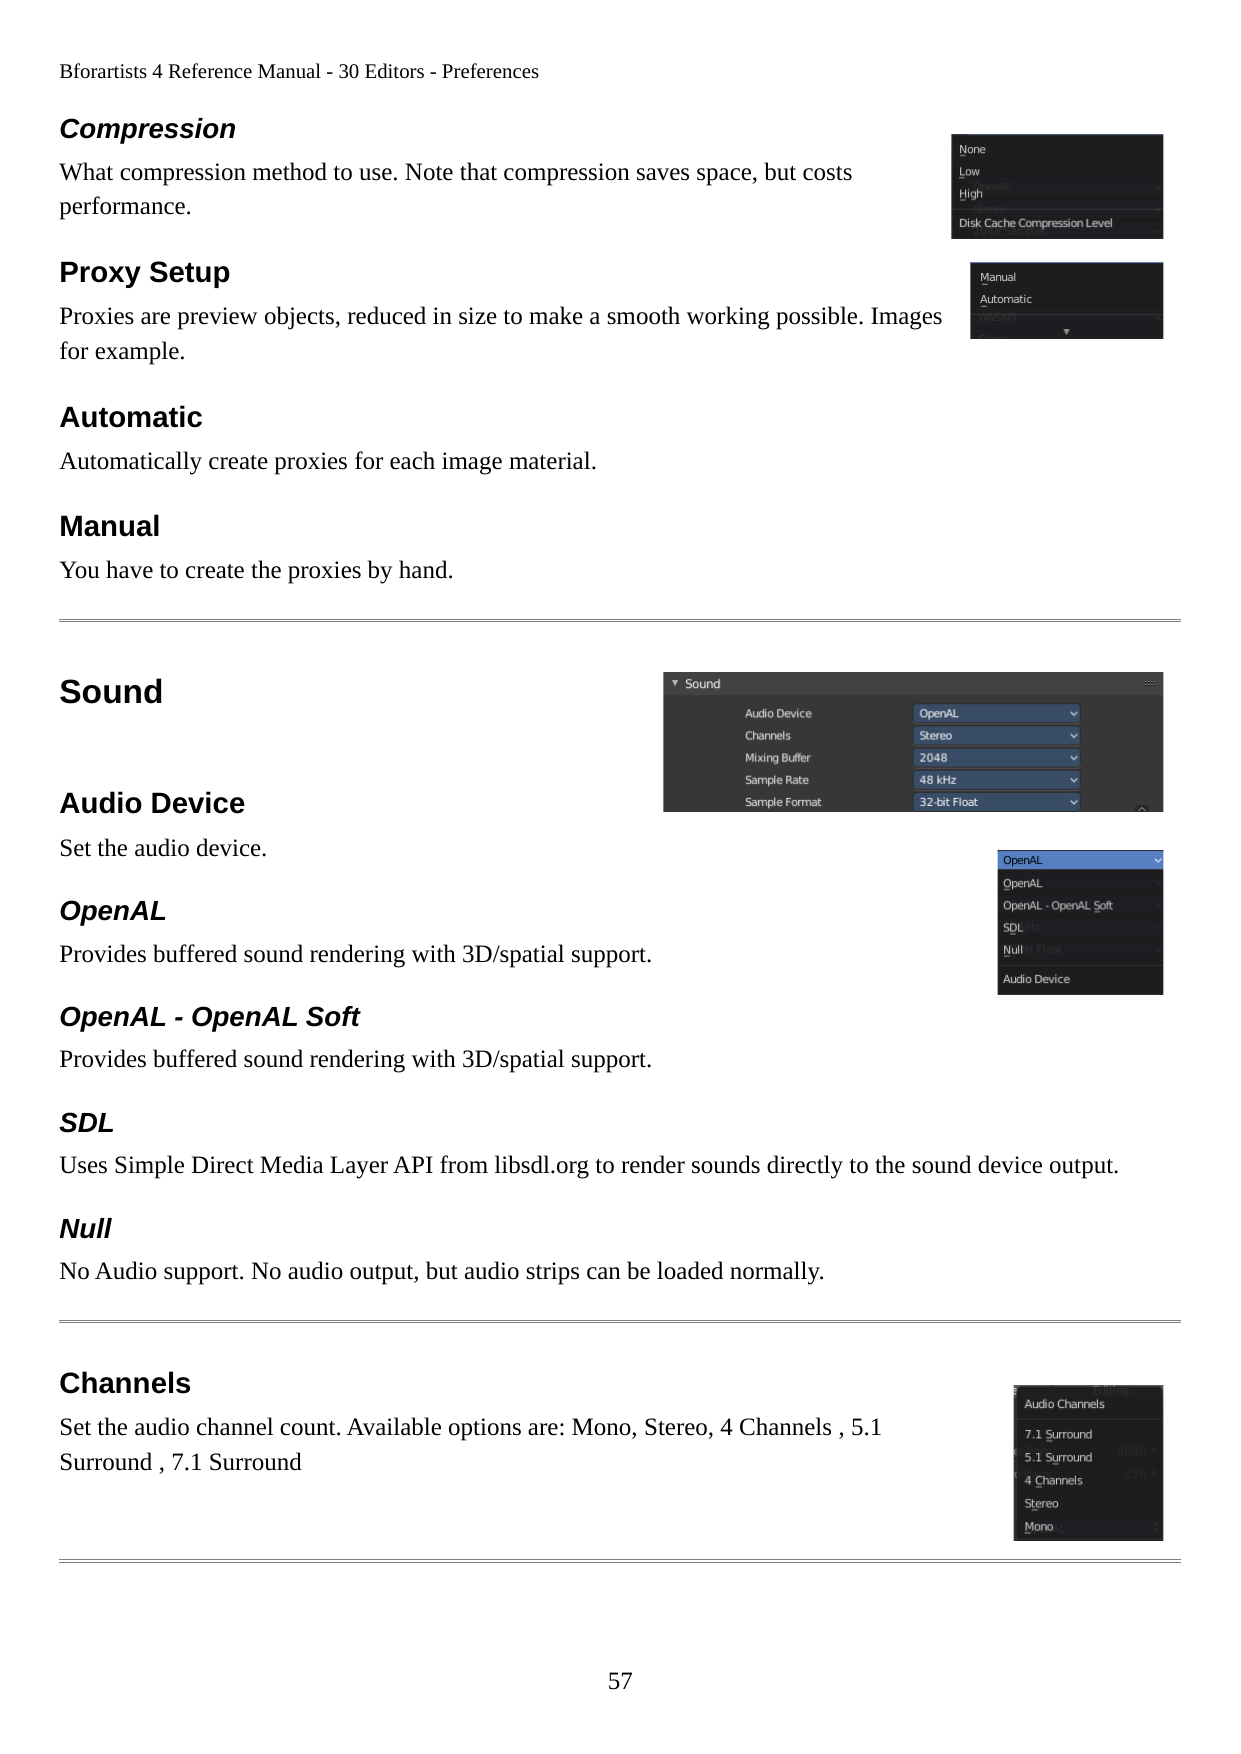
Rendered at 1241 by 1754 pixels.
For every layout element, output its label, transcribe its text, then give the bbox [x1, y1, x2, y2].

text Set the audio channel count. Available options are: Mono, Stereo, 4 Channels , 5.1 Surround , 7.1 Surround [59, 1412, 1013, 1476]
subtitle Audio Device [59, 786, 1181, 820]
subtitle OpenAL - OpenAL Soft [59, 1000, 1181, 1032]
subtitle Automatic [59, 399, 1181, 433]
subtitle Channels [59, 1366, 1181, 1400]
subtitle Compression [59, 113, 1181, 144]
text Provides buffered sound rendering with 3D/spatial support. [59, 1044, 1181, 1073]
text Uses Simple Direct Media Layer API from libsdl.org to render sounds directly to the sound device output. [59, 1151, 1181, 1179]
subtitle Sound [59, 672, 663, 710]
subtitle Null [59, 1212, 1181, 1244]
subtitle [1164, 672, 1181, 710]
picture [951, 134, 1164, 239]
text You have to create the proxies by hand. [59, 556, 1181, 584]
picture [970, 262, 1164, 339]
text No Audio support. No audio output, but audio strips can be loaded normally. [59, 1256, 1181, 1285]
picture [997, 850, 1164, 995]
subtitle Manual [59, 509, 1181, 543]
text What compression method to use. Note that compression saves space, but costs performance. [59, 157, 951, 220]
picture [1013, 1385, 1164, 1541]
text Automatically create proxies for each image material. [59, 446, 1181, 474]
subtitle SDL [59, 1106, 1181, 1138]
text Provides buffered sound rendering with 3D/spatial support. [59, 939, 997, 967]
subtitle Proxy Setup [59, 255, 1181, 289]
subtitle [1164, 894, 1181, 926]
subtitle OpenAL [59, 894, 997, 926]
text Set the audio device. [59, 833, 1181, 861]
picture [663, 672, 1164, 812]
text Proxies are preview objects, reduced in size to make a smooth working possible. Images for example. [59, 301, 1181, 364]
